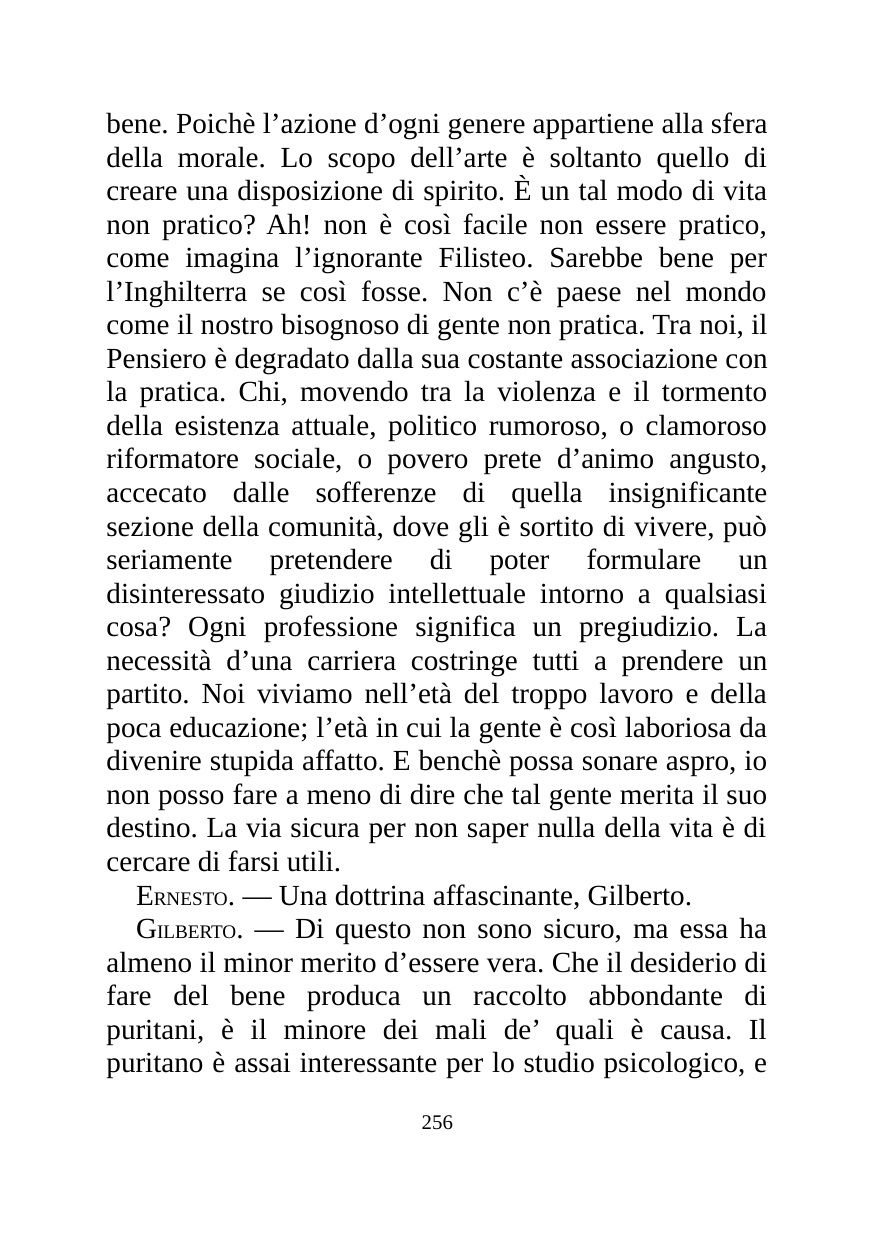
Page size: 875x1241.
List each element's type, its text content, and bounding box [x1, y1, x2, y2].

text bene. Poichè l’azione d’ogni genere appartiene alla sfera della morale. Lo scopo dell’arte è soltanto quello di creare una disposizione di spirito. È un tal modo di vita non pratico? Ah! non è così facile non essere pratico, come imagina l’ignorante Filisteo. Sarebbe bene per l’Inghilterra se così fosse. Non c’è paese nel mondo come il nostro bisognoso di gente non pratica. Tra noi, il Pensiero è degradato dalla sua costante associazione con la pratica. Chi, movendo tra la violenza e il tormento della esistenza attuale, politico rumoroso, o clamoroso riformatore sociale, o povero prete d’animo angusto, accecato dalle sofferenze di quella insignificante sezione della comunità, dove gli è sortito di vivere, può seriamente pretendere di poter formulare un disinteressato giudizio intellettuale intorno a qualsiasi cosa? Ogni professione significa un pregiudizio. La necessità d’una carriera costringe tutti a prendere un partito. Noi viviamo nell’età del troppo lavoro e della poca educazione; l’età in cui la gente è così laboriosa da divenire stupida affatto. E benchè possa sonare aspro, io non posso fare a meno di dire che tal gente merita il suo destino. La via sicura per non saper nulla della vita è di cercare di farsi utili. [106, 106, 768, 878]
text Gilberto. — Di questo non sono sicuro, ma essa ha almeno il minor merito d’essere vera. Che il desiderio di fare del bene produca un raccolto abbondante di puritani, è il minore dei mali de’ quali è causa. Il puritano è assai interessante per lo studio psicologico, e [106, 911, 768, 1079]
text Ernesto. — Una dottrina affascinante, Gilberto. [106, 878, 768, 911]
